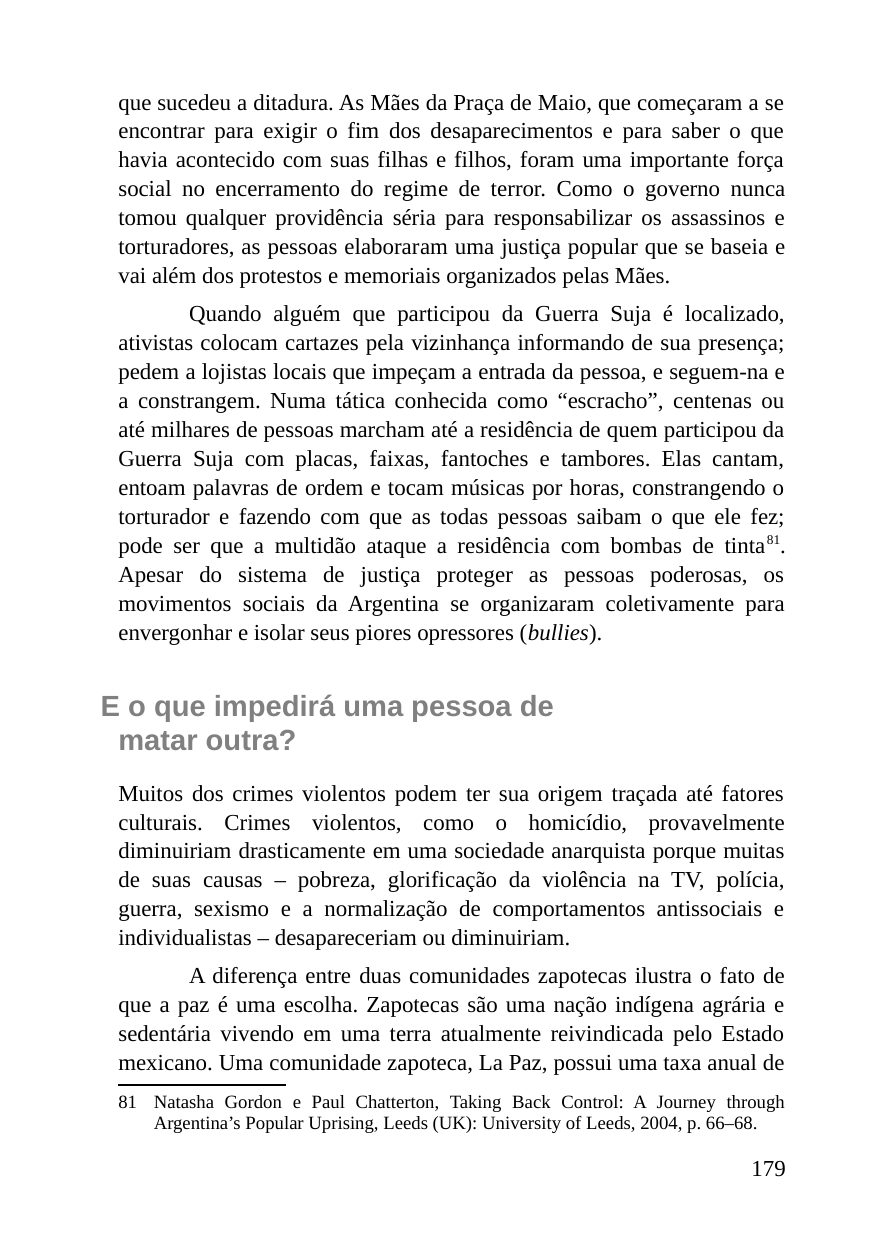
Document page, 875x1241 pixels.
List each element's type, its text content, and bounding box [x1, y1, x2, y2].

text A diferença entre duas comunidades zapotecas ilustra o fato de que a paz é uma escolha. Zapotecas são uma nação indígena agrária e sedentária vivendo em uma terra atualmente reivindicada pelo Estado mexicano. Uma comunidade zapoteca, La Paz, possui uma taxa anual de [118, 962, 786, 1076]
text Quando alguém que participou da Guerra Suja é localizado, ativistas colocam cartazes pela vizinhança informando de sua presença; pedem a lojistas locais que impeçam a entrada da pessoa, e seguem-na e a constrangem. Numa tática conhecida como “escracho”, centenas ou até milhares de pessoas marcham até a residência de quem participou da Guerra Suja com placas, faixas, fantoches e tambores. Elas cantam, entoam palavras de ordem e tocam músicas por horas, constrangendo o torturador e fazendo com que as todas pessoas saibam o que ele fez; pode ser que a multidão ataque a residência com bombas de tinta. Apesar do sistema de justiça proteger as pessoas poderosas, os movimentos sociais da Argentina se organizaram coletivamente para envergonhar e isolar seus piores opressores (bullies). [118, 300, 786, 645]
subtitle E o que impedirá uma pessoa de matar outra? [100, 689, 608, 756]
text Natasha Gordon e Paul Chatterton, Taking Back Control: A Journey through Argentina’s Popular Uprising, Leeds (UK): University of Leeds, 2004, p. 66–68. [118, 1091, 786, 1134]
text Muitos dos crimes violentos podem ter sua origem traçada até fatores culturais. Crimes violentos, como o homicídio, provavelmente diminuiriam drasticamente em uma sociedade anarquista porque muitas de suas causas – pobreza, glorificação da violência na TV, polícia, guerra, sexismo e a normalização de comportamentos antissociais e individualistas – desapareceriam ou diminuiriam. [118, 780, 786, 951]
text que sucedeu a ditadura. As Mães da Praça de Maio, que começaram a se encontrar para exigir o fim dos desaparecimentos e para saber o que havia acontecido com suas filhas e filhos, foram uma importante força social no encerramento do regime de terror. Como o governo nunca tomou qualquer providência séria para responsabilizar os assassinos e torturadores, as pessoas elaboraram uma justiça popular que se baseia e vai além dos protestos e memoriais organizados pelas Mães. [118, 88, 786, 289]
